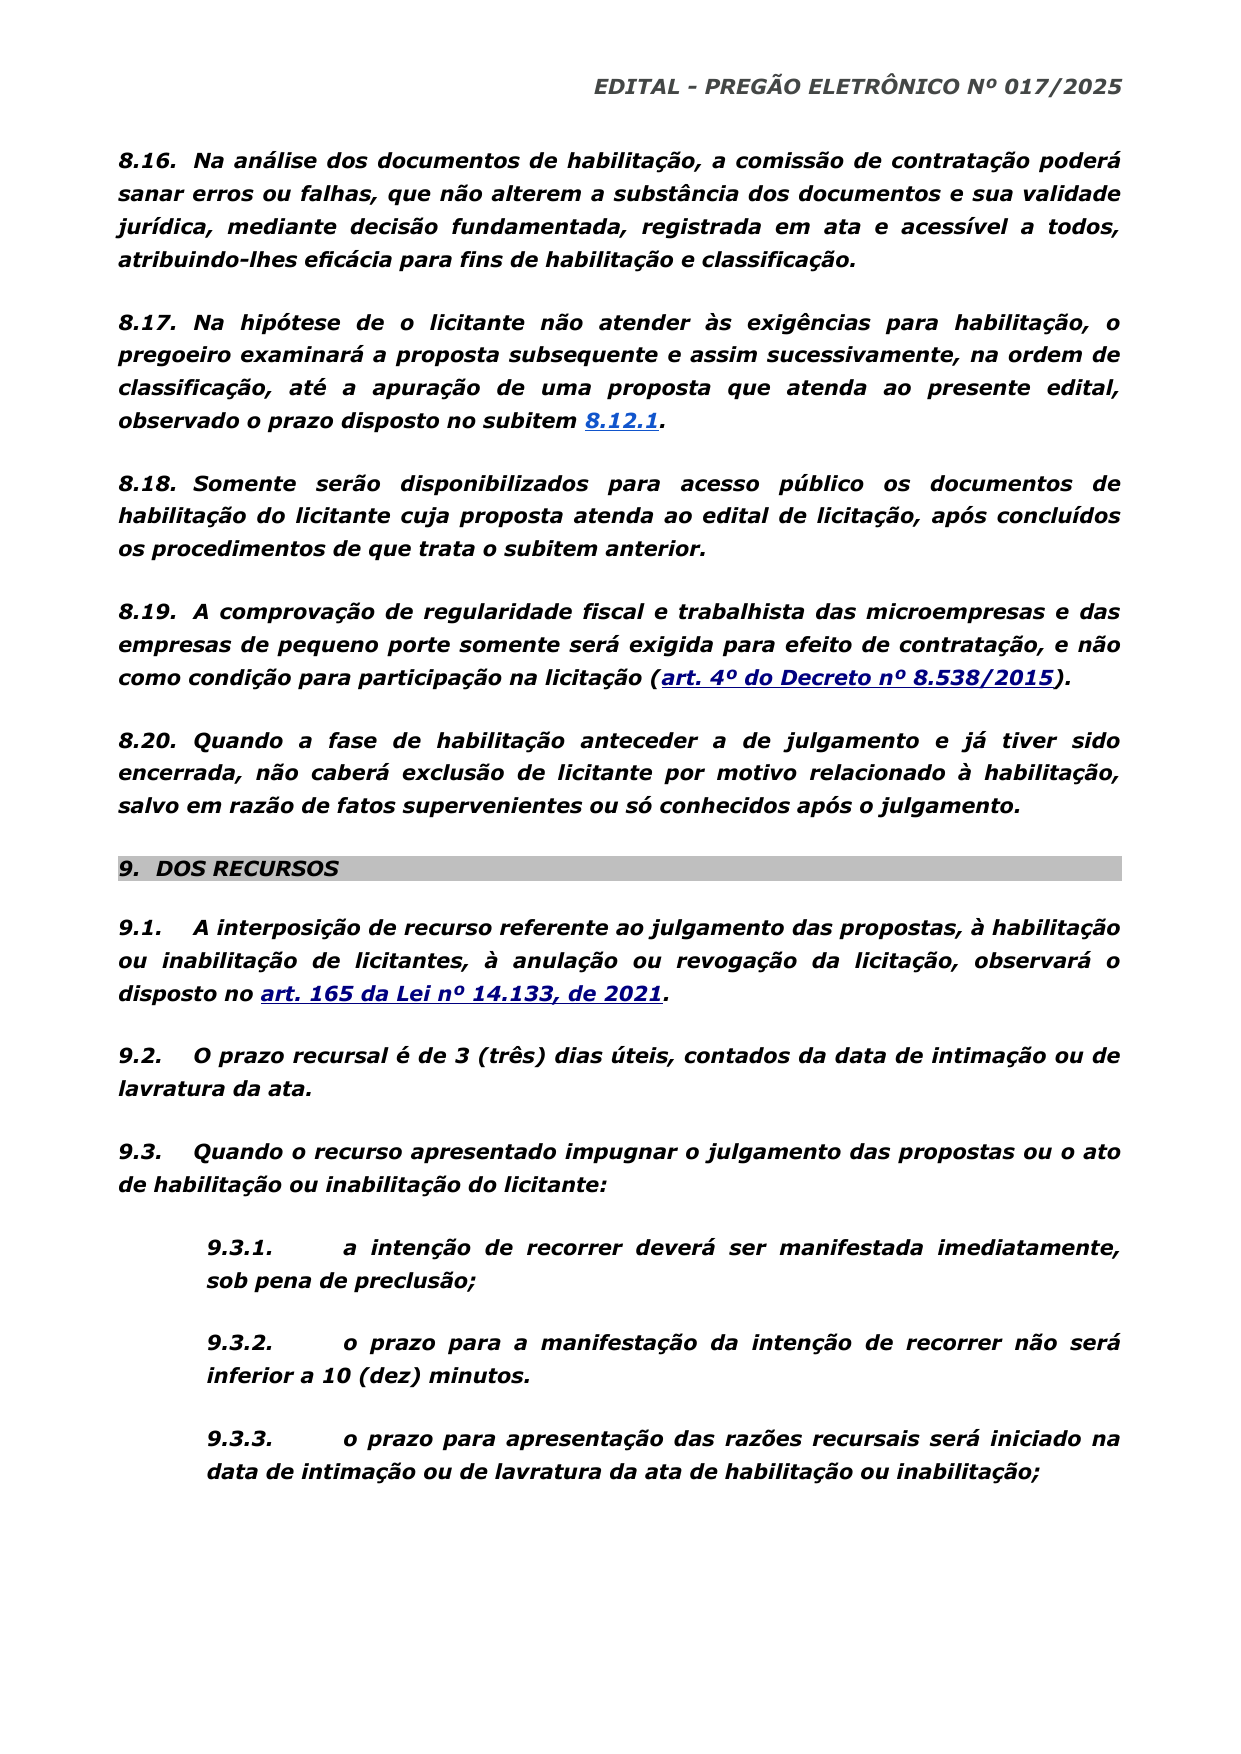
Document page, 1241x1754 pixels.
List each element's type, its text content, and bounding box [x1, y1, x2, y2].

list Quando o recurso apresentado impugnar o julgamento das propostas ou o ato de habilitação ou inabilitação do licitante: [118, 1139, 1122, 1197]
list Somente serão disponibilizados para acesso público os documentos de habilitação do licitante cuja proposta atenda ao edital de licitação, após concluídos os procedimentos de que trata o subitem anterior. [118, 470, 1122, 561]
list Na análise dos documentos de habilitação, a comissão de contratação poderá sanar erros ou falhas, que não alterem a substância dos documentos e sua validade jurídica, mediante decisão fundamentada, registrada em ata e acessível a todos, atribuindo-lhes eﬁcácia para fins de habilitação e classificação. [118, 148, 1122, 271]
subtitle DOS RECURSOS [118, 856, 1122, 881]
list O prazo recursal é de 3 (três) dias úteis, contados da data de intimação ou de lavratura da ata. [118, 1043, 1122, 1101]
list Na hipótese de o licitante não atender às exigências para habilitação, o pregoeiro examinará a proposta subsequente e assim sucessivamente, na ordem de classificação, até a apuração de uma proposta que atenda ao presente edital, observado o prazo disposto no subitem 8.12.1. [118, 309, 1122, 433]
list A interposição de recurso referente ao julgamento das propostas, à habilitação ou inabilitação de licitantes, à anulação ou revogação da licitação, observará o disposto no art. 165 da Lei nº 14.133, de 2021. [118, 914, 1122, 1006]
list A comprovação de regularidade fiscal e trabalhista das microempresas e das empresas de pequeno porte somente será exigida para efeito de contratação, e não como condição para participação na licitação (art. 4º do Decreto nº 8.538/2015). [118, 599, 1122, 689]
list Quando a fase de habilitação anteceder a de julgamento e já tiver sido encerrada, não caberá exclusão de licitante por motivo relacionado à habilitação, salvo em razão de fatos supervenientes ou só conhecidos após o julgamento. [118, 727, 1122, 818]
list o prazo para a manifestação da intenção de recorrer não será inferior a 10 (dez) minutos. [207, 1330, 1122, 1388]
list a intenção de recorrer deverá ser manifestada imediatamente, sob pena de preclusão; [207, 1234, 1122, 1292]
list o prazo para apresentação das razões recursais será iniciado na data de intimação ou de lavratura da ata de habilitação ou inabilitação; [207, 1426, 1122, 1484]
